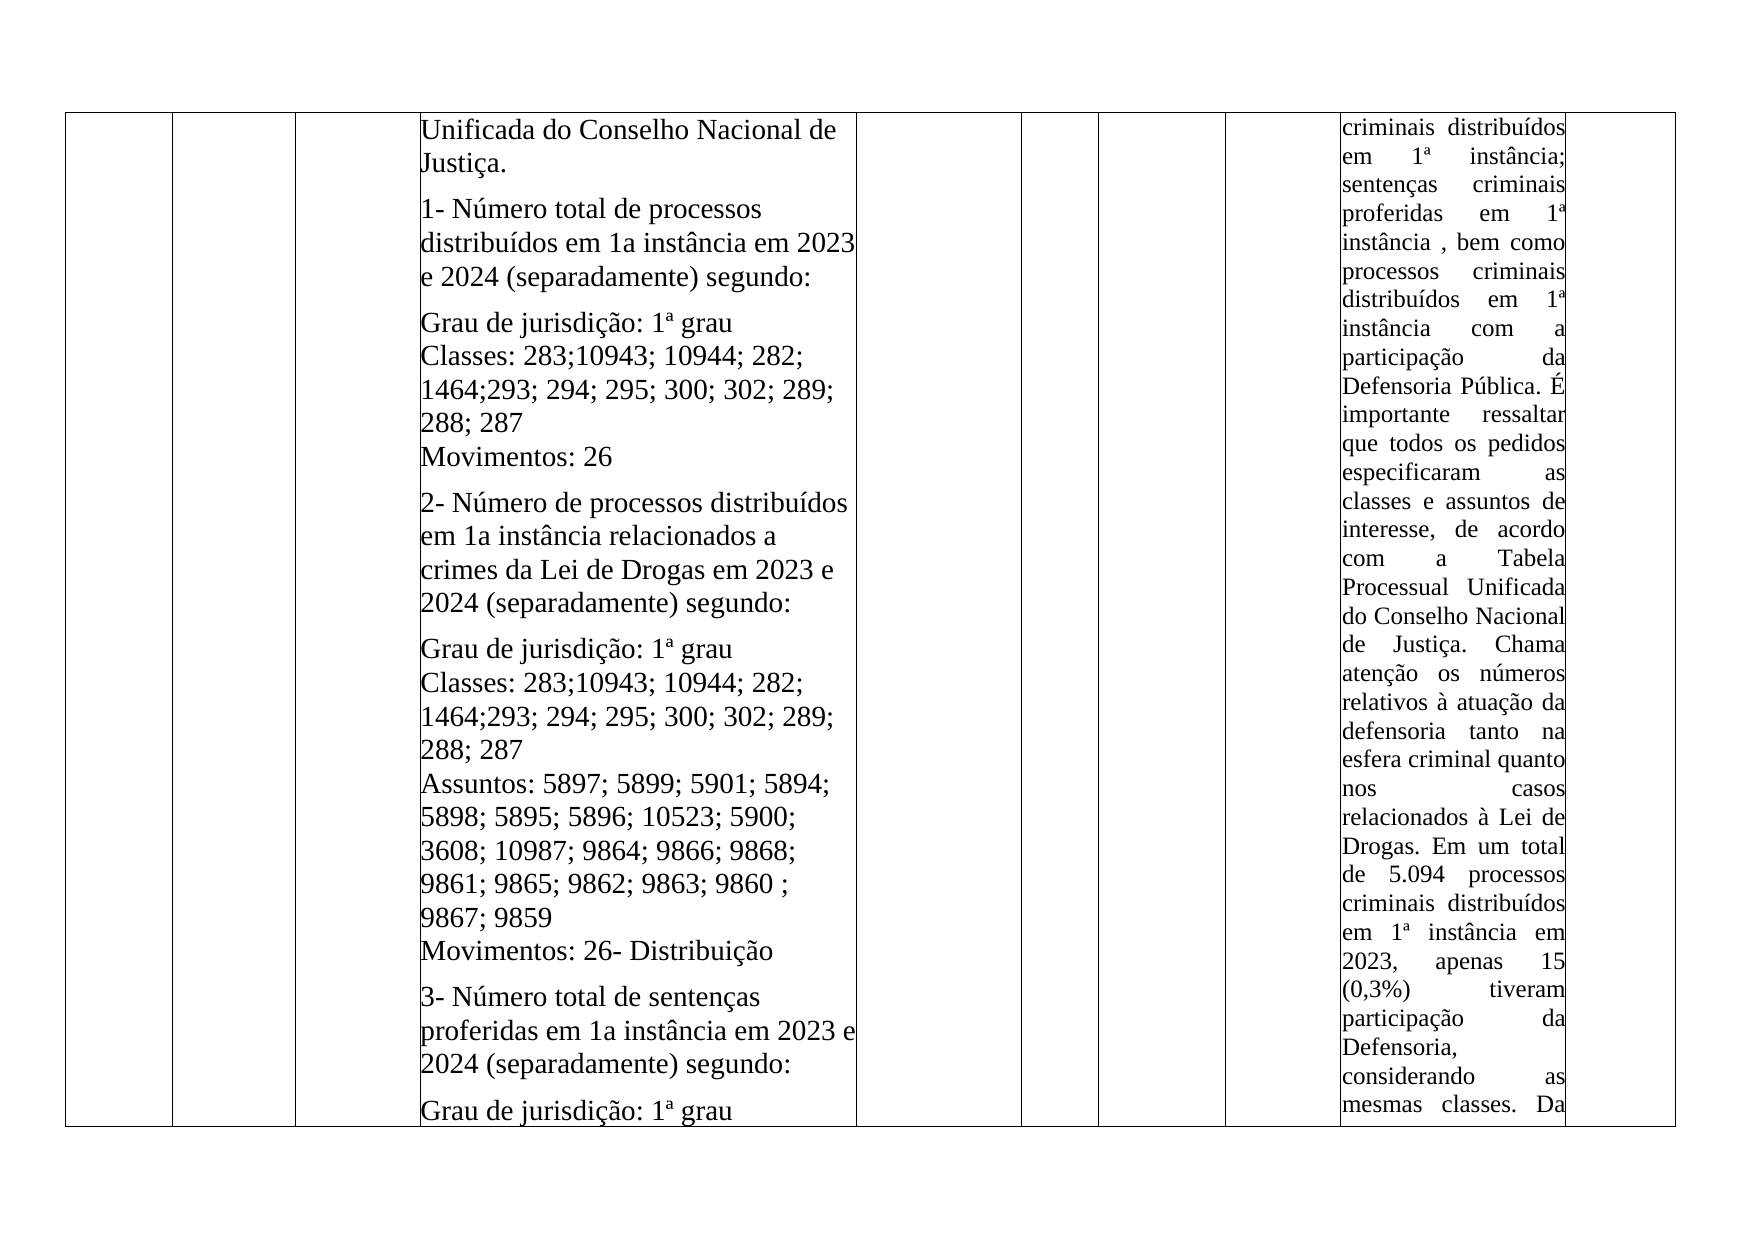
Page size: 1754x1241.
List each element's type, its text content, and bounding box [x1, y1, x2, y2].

table_cell [1099, 113, 1225, 1126]
table_cell [857, 113, 1021, 1126]
table_cell [1022, 113, 1098, 1126]
table_cell Unificada do Conselho Nacional de Justiça. 1- Número total de processos distribuídos em 1a instância em 2023 e 2024 (separadamente) segundo: Grau de jurisdição: 1ª grau Classes: 283;10943; 10944; 282; 1464;293; 294; 295; 300; 302; 289; 288; 287 Movimentos: 26 2- Número de processos distribuídos em 1a instância relacionados a crimes da Lei de Drogas em 2023 e 2024 (separadamente) segundo: Grau de jurisdição: 1ª grau Classes: 283;10943; 10944; 282; 1464;293; 294; 295; 300; 302; 289; 288; 287 Assuntos: 5897; 5899; 5901; 5894; 5898; 5895; 5896; 10523; 5900; 3608; 10987; 9864; 9866; 9868; 9861; 9865; 9862; 9863; 9860 ; 9867; 9859 Movimentos: 26- Distribuição 3- Número total de sentenças proferidas em 1a instância em 2023 e 2024 (separadamente) segundo: Grau de jurisdição: 1ª grau [421, 113, 856, 1126]
table_cell criminais distribuídos em 1ª instância; sentenças criminais proferidas em 1ª instância , bem como processos criminais distribuídos em 1ª instância com a participação da Defensoria Pública. É importante ressaltar que todos os pedidos especificaram as classes e assuntos de interesse, de acordo com a Tabela Processual Unificada do Conselho Nacional de Justiça. Chama atenção os números relativos à atuação da defensoria tanto na esfera criminal quanto nos casos relacionados à Lei de Drogas. Em um total de 5.094 processos criminais distribuídos em 1ª instância em 2023, apenas 15 (0,3%) tiveram participação da Defensoria, considerando as mesmas classes. Da [1341, 113, 1565, 1126]
table_cell [173, 113, 295, 1126]
table_cell [296, 113, 420, 1126]
table_cell [66, 113, 172, 1126]
table_cell [1226, 113, 1340, 1126]
table_cell [1566, 113, 1675, 1126]
